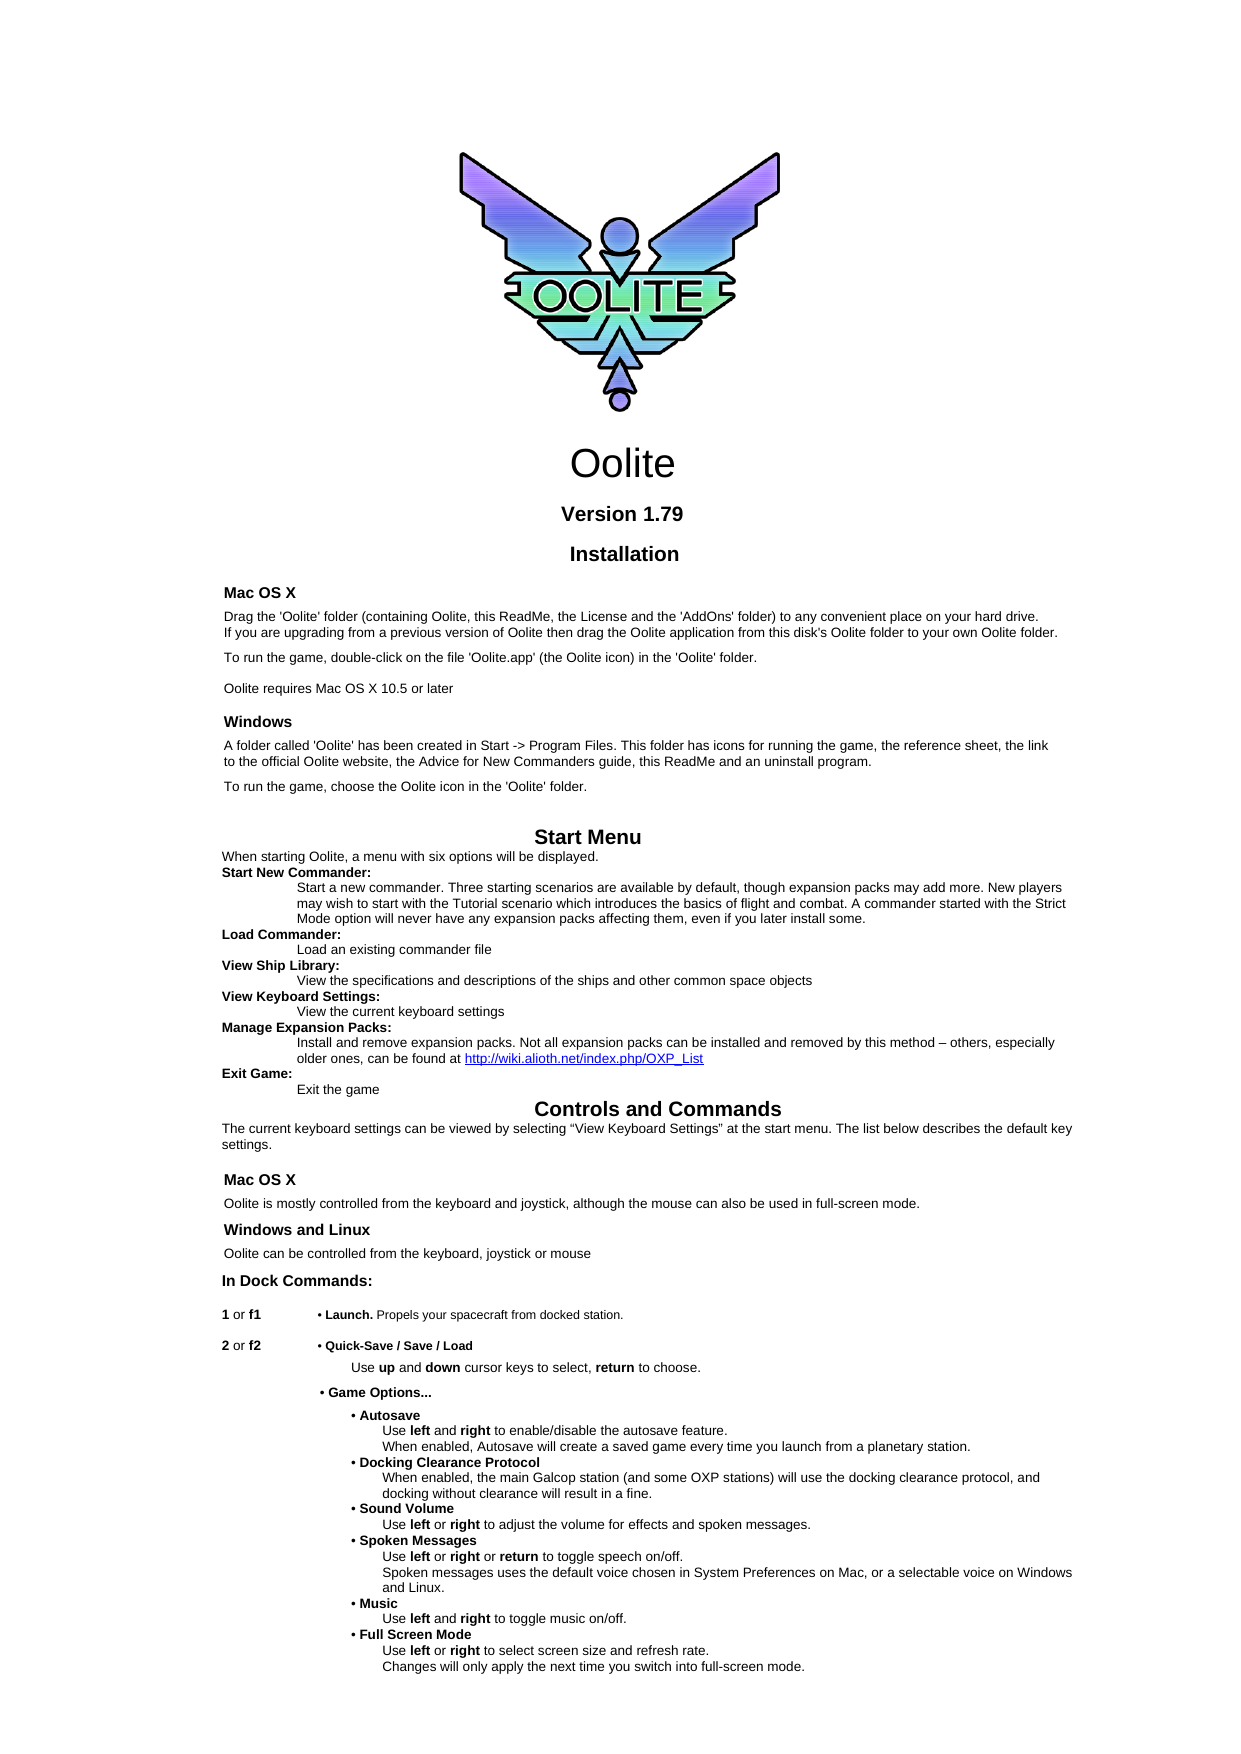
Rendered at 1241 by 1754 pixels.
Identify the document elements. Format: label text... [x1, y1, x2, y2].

text To run the game, choose the Oolite icon in the 'Oolite' folder. [224, 779, 1078, 794]
text Oolite [569, 439, 1078, 486]
text Manage Expansion Packs: [222, 1019, 1078, 1035]
text • Spoken Messages [351, 1533, 1078, 1548]
text The current keyboard settings can be viewed by selecting “View Keyboard Settings” at the start menu. The list below describes the default key settings. [222, 1121, 1078, 1152]
text When enabled, the main Galcop station (and some OXP stations) will use the docking clearance protocol, and docking without clearance will result in a fine. [382, 1470, 1078, 1501]
text Use left or right to select screen size and refresh rate. [382, 1643, 1078, 1658]
text • Docking Clearance Protocol [351, 1454, 1078, 1470]
text • Music [351, 1596, 1078, 1611]
text Windows and Linux [224, 1221, 1078, 1239]
text To run the game, double-click on the file 'Oolite.app' (the Oolite icon) in the 'Oolite' folder. [224, 649, 1078, 665]
text Mac OS X [224, 584, 1078, 602]
text Version 1.79 [555, 502, 1078, 526]
text Exit Game: [222, 1066, 1078, 1082]
text 1 or f1 • Launch. Propels your spacecraft from docked station. [222, 1306, 1078, 1322]
text Use left and right to toggle music on/off. [382, 1611, 1078, 1627]
text Oolite is mostly controlled from the keyboard and joystick, although the mouse can also be used in full-screen mode. [224, 1195, 1078, 1211]
text Exit the game [297, 1082, 1078, 1097]
text 2 or f2 • Quick-Save / Save / Load [222, 1338, 1078, 1353]
text Use left and right to enable/disable the autosave feature. [382, 1423, 1078, 1439]
text Load Commander: [222, 926, 1078, 942]
text Start a new commander. Three starting scenarios are available by default, though expansion packs may add more. New players may wish to start with the Tutorial scenario which introduces the basics of flight and combat. A commander started with the Strict Mode option will never have any expansion packs affecting them, even if you later install some. [297, 880, 1078, 926]
text Use left or right or return to toggle speech on/off. [382, 1548, 1078, 1564]
text View Ship Library: [222, 957, 1078, 973]
text Windows [224, 712, 1078, 731]
text • Sound Volume [351, 1501, 1078, 1517]
text Oolite requires Mac OS X 10.5 or later [224, 681, 1078, 696]
text When enabled, Autosave will create a saved game every time you launch from a planetary station. [382, 1439, 1078, 1454]
text • Autosave [351, 1407, 1078, 1423]
text View the specifications and descriptions of the ships and other common space objects [297, 973, 1078, 988]
text View Keyboard Settings: [222, 988, 1078, 1004]
text Controls and Commands [534, 1097, 1078, 1121]
text Install and remove expansion packs. Not all expansion packs can be installed and removed by this method – others, especially older ones, can be found at http://wiki.alioth.net/index.php/OXP_List [297, 1035, 1078, 1066]
text When starting Oolite, a menu with six options will be displayed. [222, 849, 1078, 864]
text Spoken messages uses the default voice chosen in System Preferences on Mac, or a selectable voice on Windows and Linux. [382, 1564, 1078, 1595]
text View the current keyboard settings [297, 1004, 1078, 1019]
picture [575, 452, 595, 461]
text • Full Screen Mode [351, 1627, 1078, 1642]
picture [437, 97, 802, 461]
text Start Menu [534, 825, 1078, 849]
text In Dock Commands: [222, 1272, 1078, 1290]
text Installation [569, 542, 1078, 566]
text Drag the 'Oolite' folder (containing Oolite, this ReadMe, the License and the 'AddOns' folder) to any convenient place on your hard drive. [224, 609, 1072, 624]
text A folder called 'Oolite' has been created in Start -> Program Files. This folder has icons for running the game, the reference sheet, the link to the official Oolite website, the Advice for New Commanders guide, this ReadMe and an uninstall program. [224, 738, 1059, 769]
text Oolite can be controlled from the keyboard, joystick or mouse [224, 1246, 1078, 1262]
text Start New Commander: [222, 864, 1078, 880]
text If you are upgrading from a previous version of Oolite then drag the Oolite application from this disk's Oolite folder to your own Oolite folder. [224, 624, 1078, 640]
text • Game Options... [319, 1385, 1078, 1401]
text Load an existing commander file [297, 942, 1078, 957]
text Use left or right to adjust the volume for effects and spoken messages. [382, 1517, 1078, 1532]
text Use up and down cursor keys to select, return to choose. [351, 1360, 1078, 1376]
text Mac OS X [224, 1170, 1078, 1188]
text Changes will only apply the next time you switch into full-screen mode. [382, 1658, 1078, 1674]
